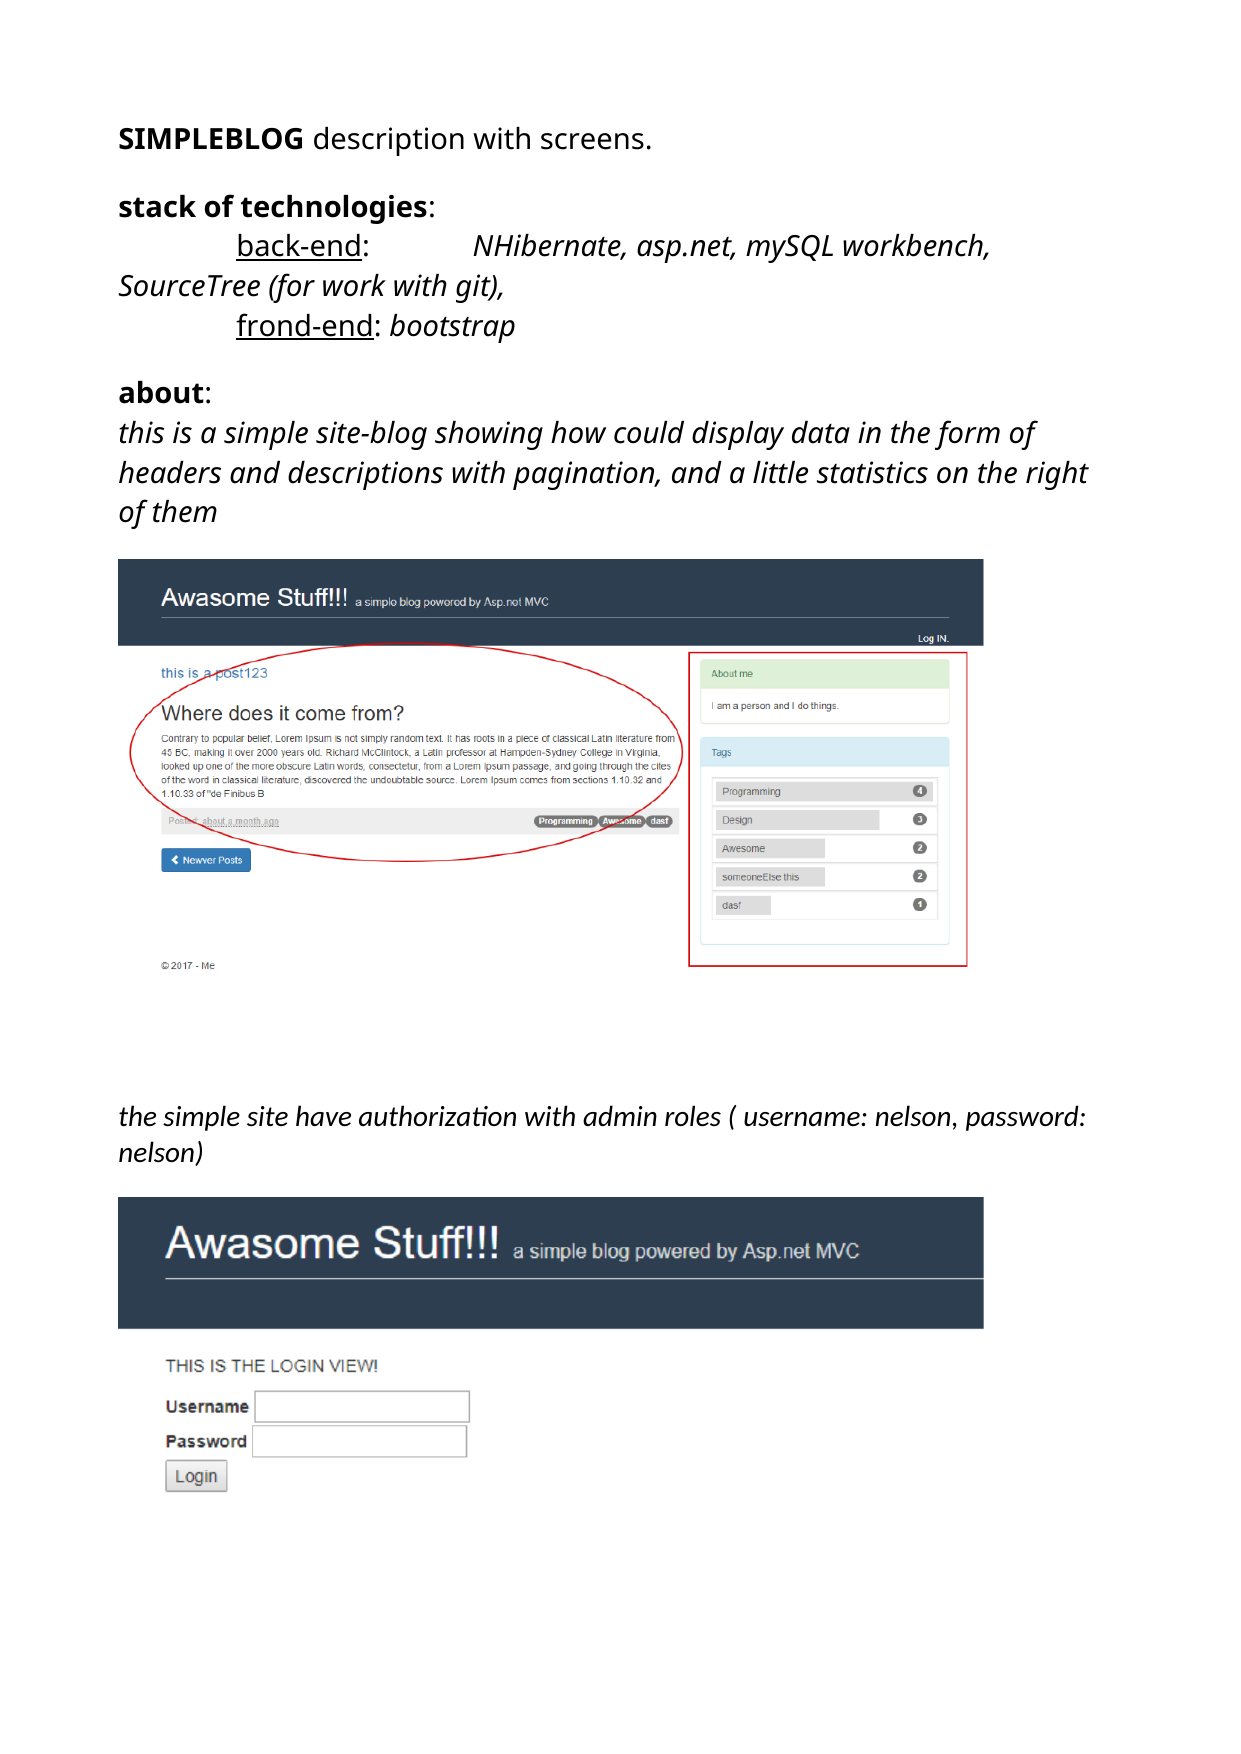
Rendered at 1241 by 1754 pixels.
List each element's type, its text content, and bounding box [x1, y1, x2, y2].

text frond-end: bootstrap [118, 305, 1122, 344]
text about: [118, 373, 1122, 412]
text the simple site have authorization with admin roles ( username: nelson, password: nelson) [118, 1098, 1122, 1169]
text SIMPLEBLOG description with screens. [118, 118, 1122, 158]
text stack of technologies: [118, 186, 1122, 226]
text back-end: NHibernate, asp.net, mySQL workbench, SourceTree (for work with git), [118, 226, 1122, 305]
text this is a simple site-blog showing how could display data in the form of headers and descriptions with pagination, and a little statistics on the right of them [118, 412, 1122, 531]
